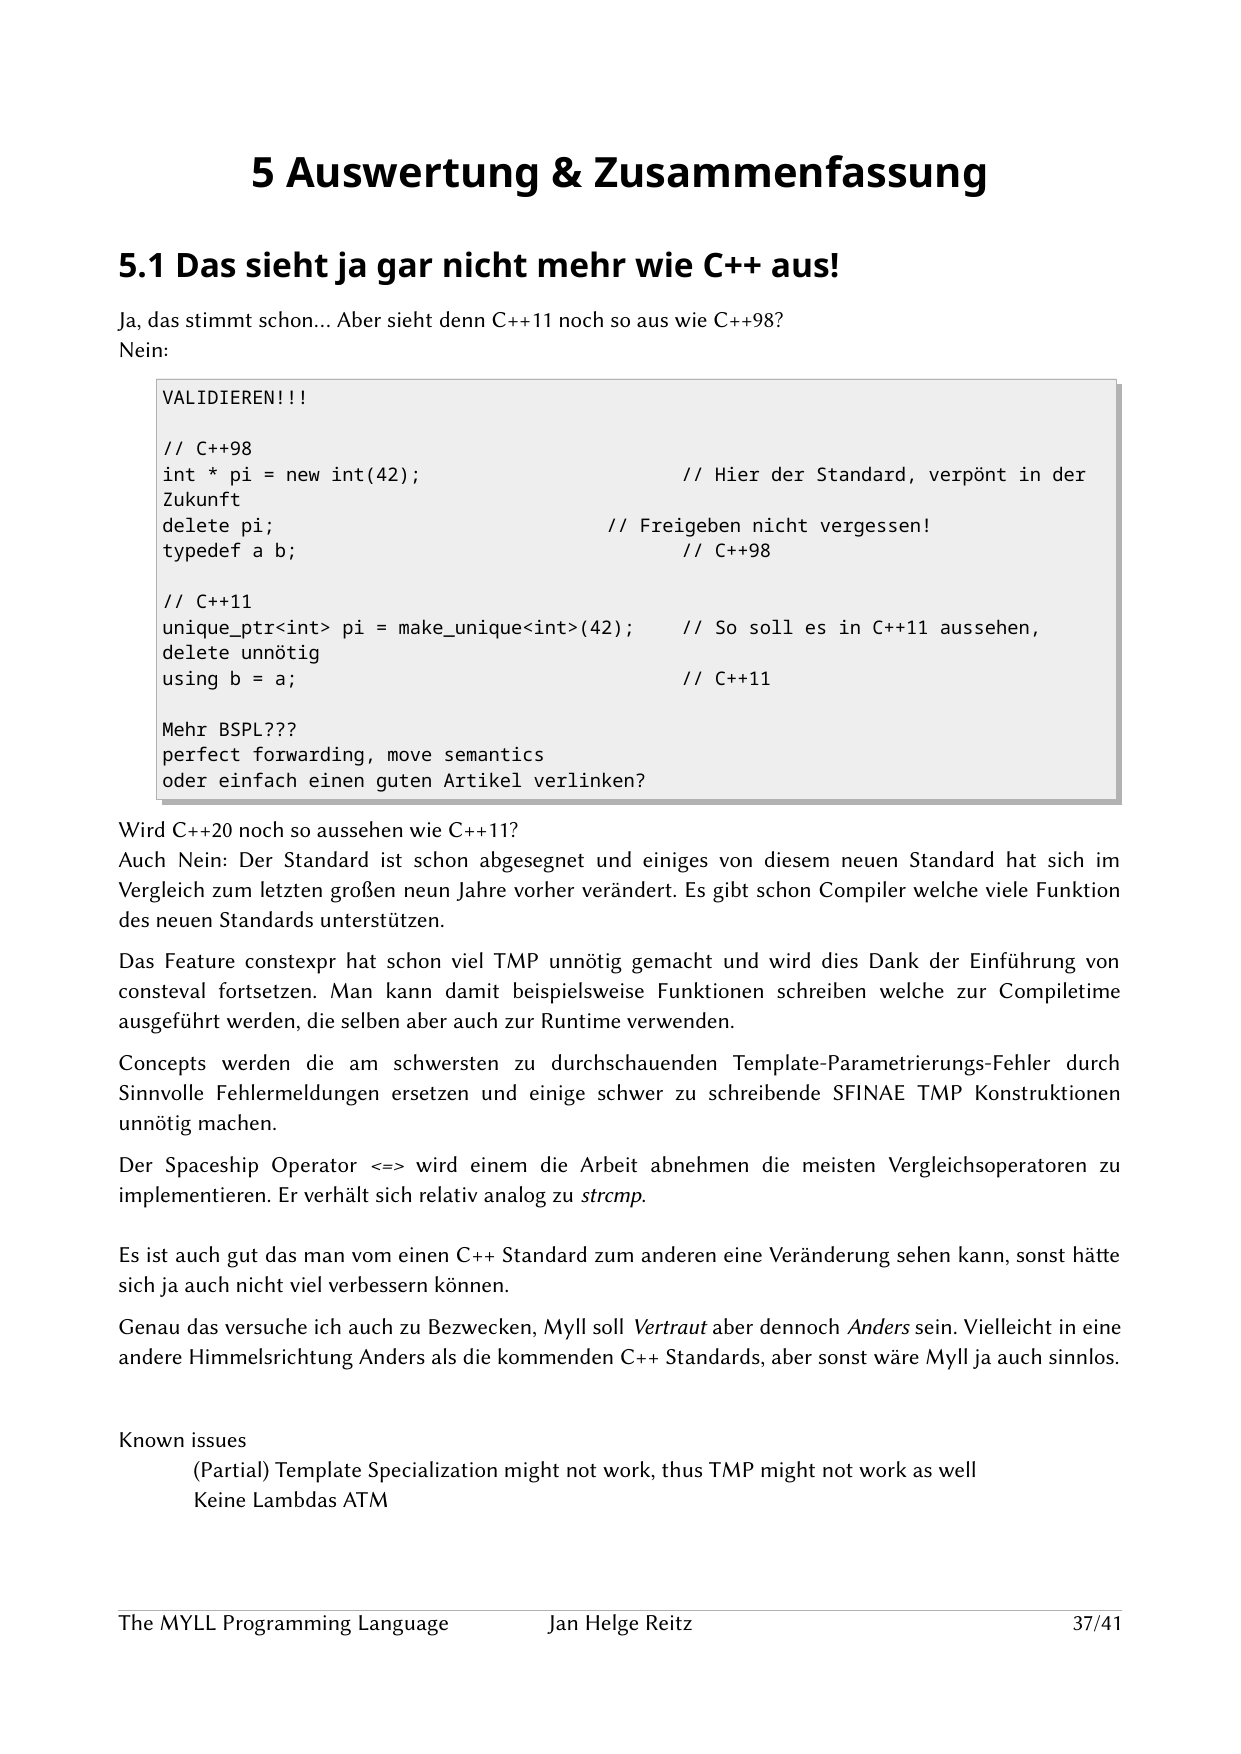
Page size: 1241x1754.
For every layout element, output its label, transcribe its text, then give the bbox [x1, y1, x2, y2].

subtitle Das sieht ja gar nicht mehr wie C++ aus! [118, 242, 1122, 287]
text delete pi; // Freigeben nicht vergessen! typedef a b; // C++98 // C++11 [157, 506, 1116, 608]
text Keine Lambdas ATM [118, 1487, 1122, 1513]
text Ja, das stimmt schon… Aber sieht denn C++11 noch so aus wie C++98? Nein: [118, 307, 1122, 363]
text Known issues [118, 1427, 1122, 1453]
text Der Spaceship Operator <=> wird einem die Arbeit abnehmen die meisten Vergleichsoperatoren zu implementieren. Er verhält sich relativ analog zu strcmp. Es ist auch gut das man vom einen C++ Standard zum anderen eine Veränderung sehen kann, sonst hätte sich ja auch nicht viel verbessern können. [118, 1152, 1122, 1298]
text unique_ptr<int> pi = make_unique<int>(42); // So soll es in C++11 aussehen, delete unnötig using b = a; // C++11 Mehr BSPL??? perfect forwarding, move semantics oder einfach einen guten Artikel verlinken? [157, 608, 1116, 799]
text Concepts werden die am schwersten zu durchschauenden Template-Parametrierungs-Fehler durch Sinnvolle Fehlermeldungen ersetzen und einige schwer zu schreibende SFINAE TMP Konstruktionen unnötig machen. [118, 1050, 1122, 1136]
text // C++98 int * pi = new int(42); // Hier der Standard, verpönt in der Zukunft [157, 429, 1116, 506]
text (Partial) Template Specialization might not work, thus TMP might not work as well [118, 1457, 1122, 1483]
text VALIDIEREN!!! [157, 380, 1116, 429]
subtitle Auswertung & Zusammenfassung [118, 143, 1122, 200]
text Das Feature constexpr hat schon viel TMP unnötig gemacht und wird dies Dank der Einführung von consteval fortsetzen. Man kann damit beispielsweise Funktionen schreiben welche zur Compiletime ausgeführt werden, die selben aber auch zur Runtime verwenden. [118, 948, 1122, 1034]
text Genau das versuche ich auch zu Bezwecken, Myll soll Vertraut aber dennoch Anders sein. Vielleicht in eine andere Himmelsrichtung Anders als die kommenden C++ Standards, aber sonst wäre Myll ja auch sinnlos. [118, 1314, 1122, 1370]
text Wird C++20 noch so aussehen wie C++11? Auch Nein: Der Standard ist schon abgesegnet und einiges von diesem neuen Standard hat sich im Vergleich zum letzten großen neun Jahre vorher verändert. Es gibt schon Compiler welche viele Funktion des neuen Standards unterstützen. [118, 817, 1122, 933]
